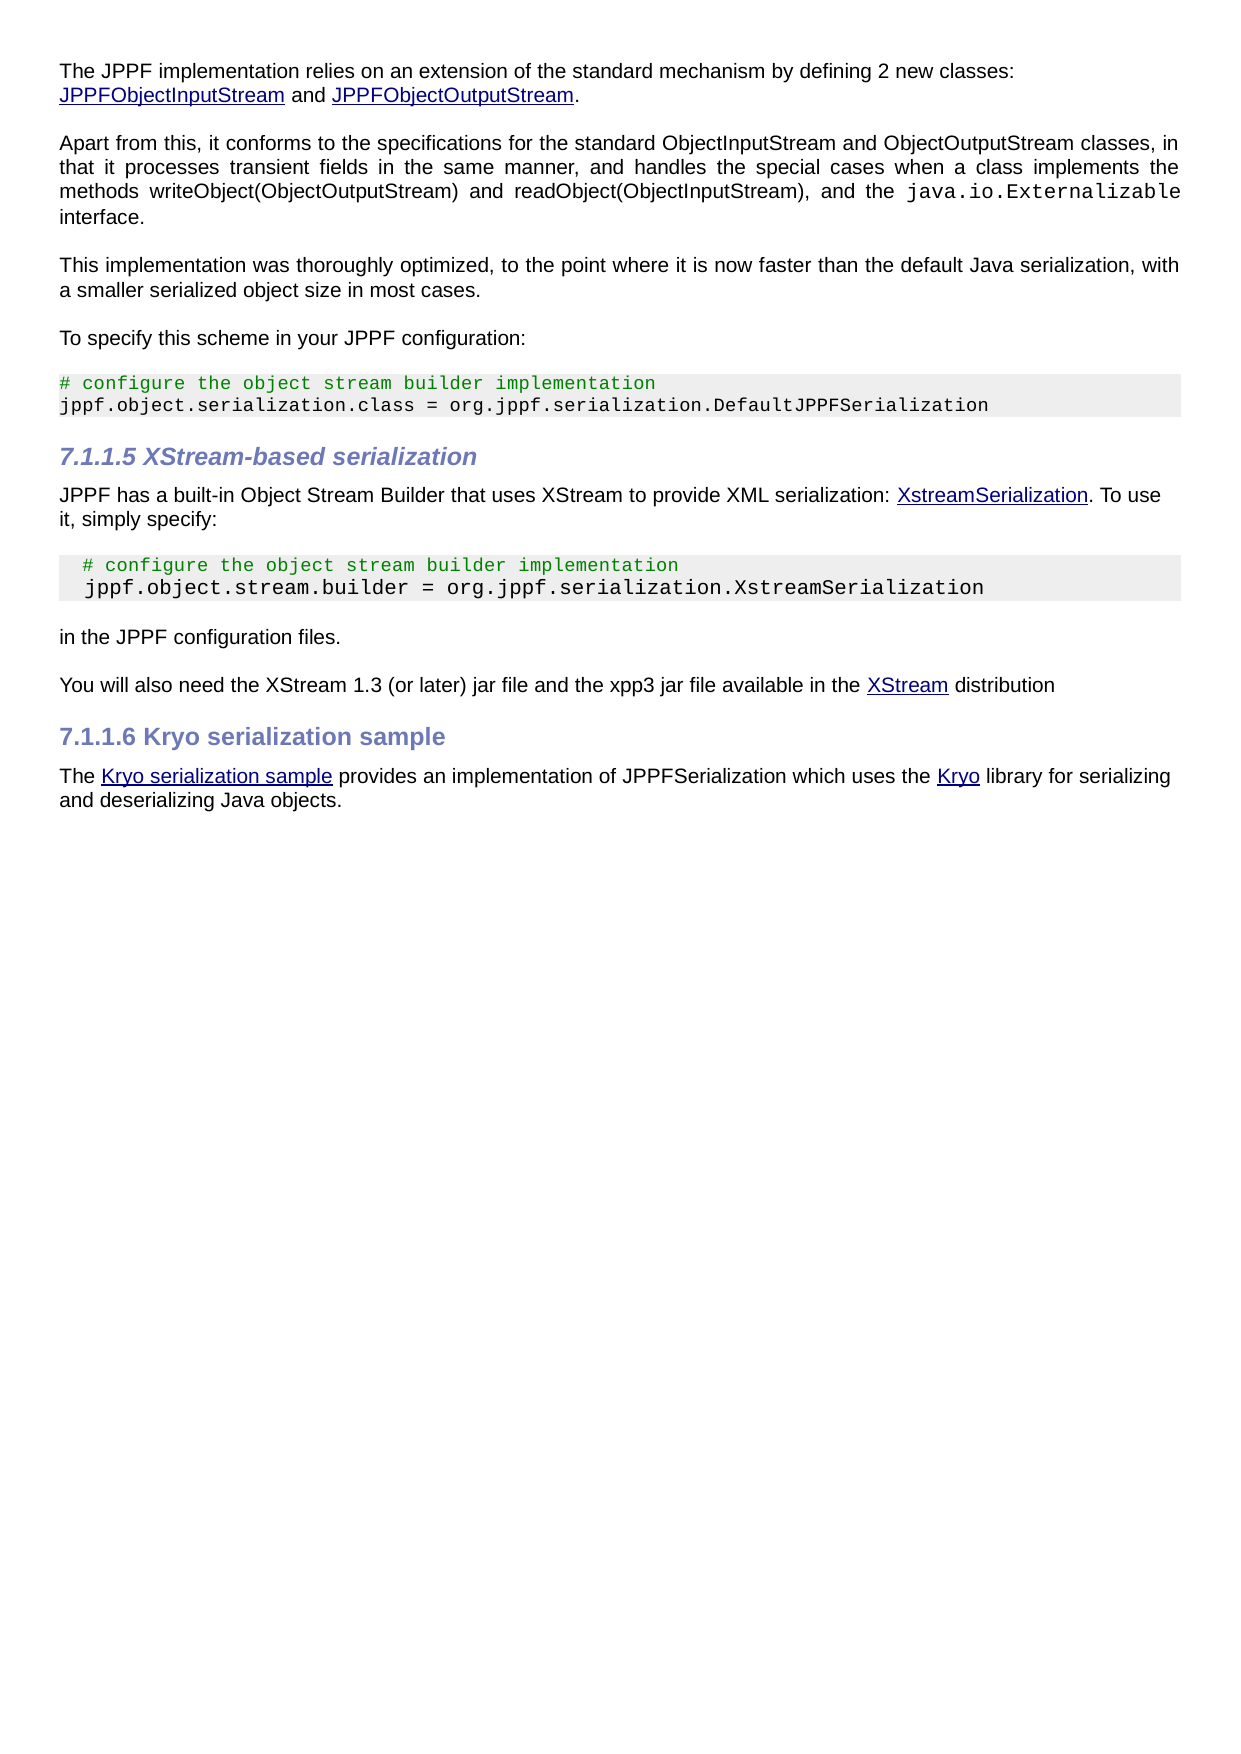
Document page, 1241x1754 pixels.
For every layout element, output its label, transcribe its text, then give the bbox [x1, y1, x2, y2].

text This implementation was thoroughly optimized, to the point where it is now faster than the default Java serialization, with a smaller serialized object size in most cases. [59, 253, 1181, 302]
text # configure the object stream builder implementation [59, 555, 1181, 577]
text The Kryo serialization sample provides an implementation of JPPFSerialization which uses the Kryo library for serializing and deserializing Java objects. [59, 764, 1181, 812]
text # configure the object stream builder implementation [59, 374, 1181, 395]
subtitle Kryo serialization sample [59, 722, 1181, 751]
text JPPF has a built-in Object Stream Builder that uses XStream to provide XML serialization: XstreamSerialization. To use it, simply specify: [59, 483, 1181, 531]
subtitle XStream-based serialization [59, 442, 1181, 471]
text The JPPF implementation relies on an extension of the standard mechanism by defining 2 new classes: [59, 59, 1181, 83]
text jppf.object.serialization.class = org.jppf.serialization.DefaultJPPFSerialization [59, 395, 1181, 417]
text To specify this scheme in your JPPF configuration: [59, 326, 1181, 350]
text You will also need the XStream 1.3 (or later) jar file and the xpp3 jar file available in the XStream distribution [59, 673, 1181, 697]
text Apart from this, it conforms to the specifications for the standard ObjectInputStream and ObjectOutputStream classes, in that it processes transient fields in the same manner, and handles the special cases when a class implements the methods writeObject(ObjectOutputStream) and readObject(ObjectInputStream), and the java.io.Externalizable interface. [59, 131, 1181, 229]
text in the JPPF configuration files. [59, 625, 1181, 649]
text jppf.object.stream.builder = org.jppf.serialization.XstreamSerialization [59, 577, 1181, 601]
text JPPFObjectInputStream and JPPFObjectOutputStream. [59, 83, 1181, 107]
